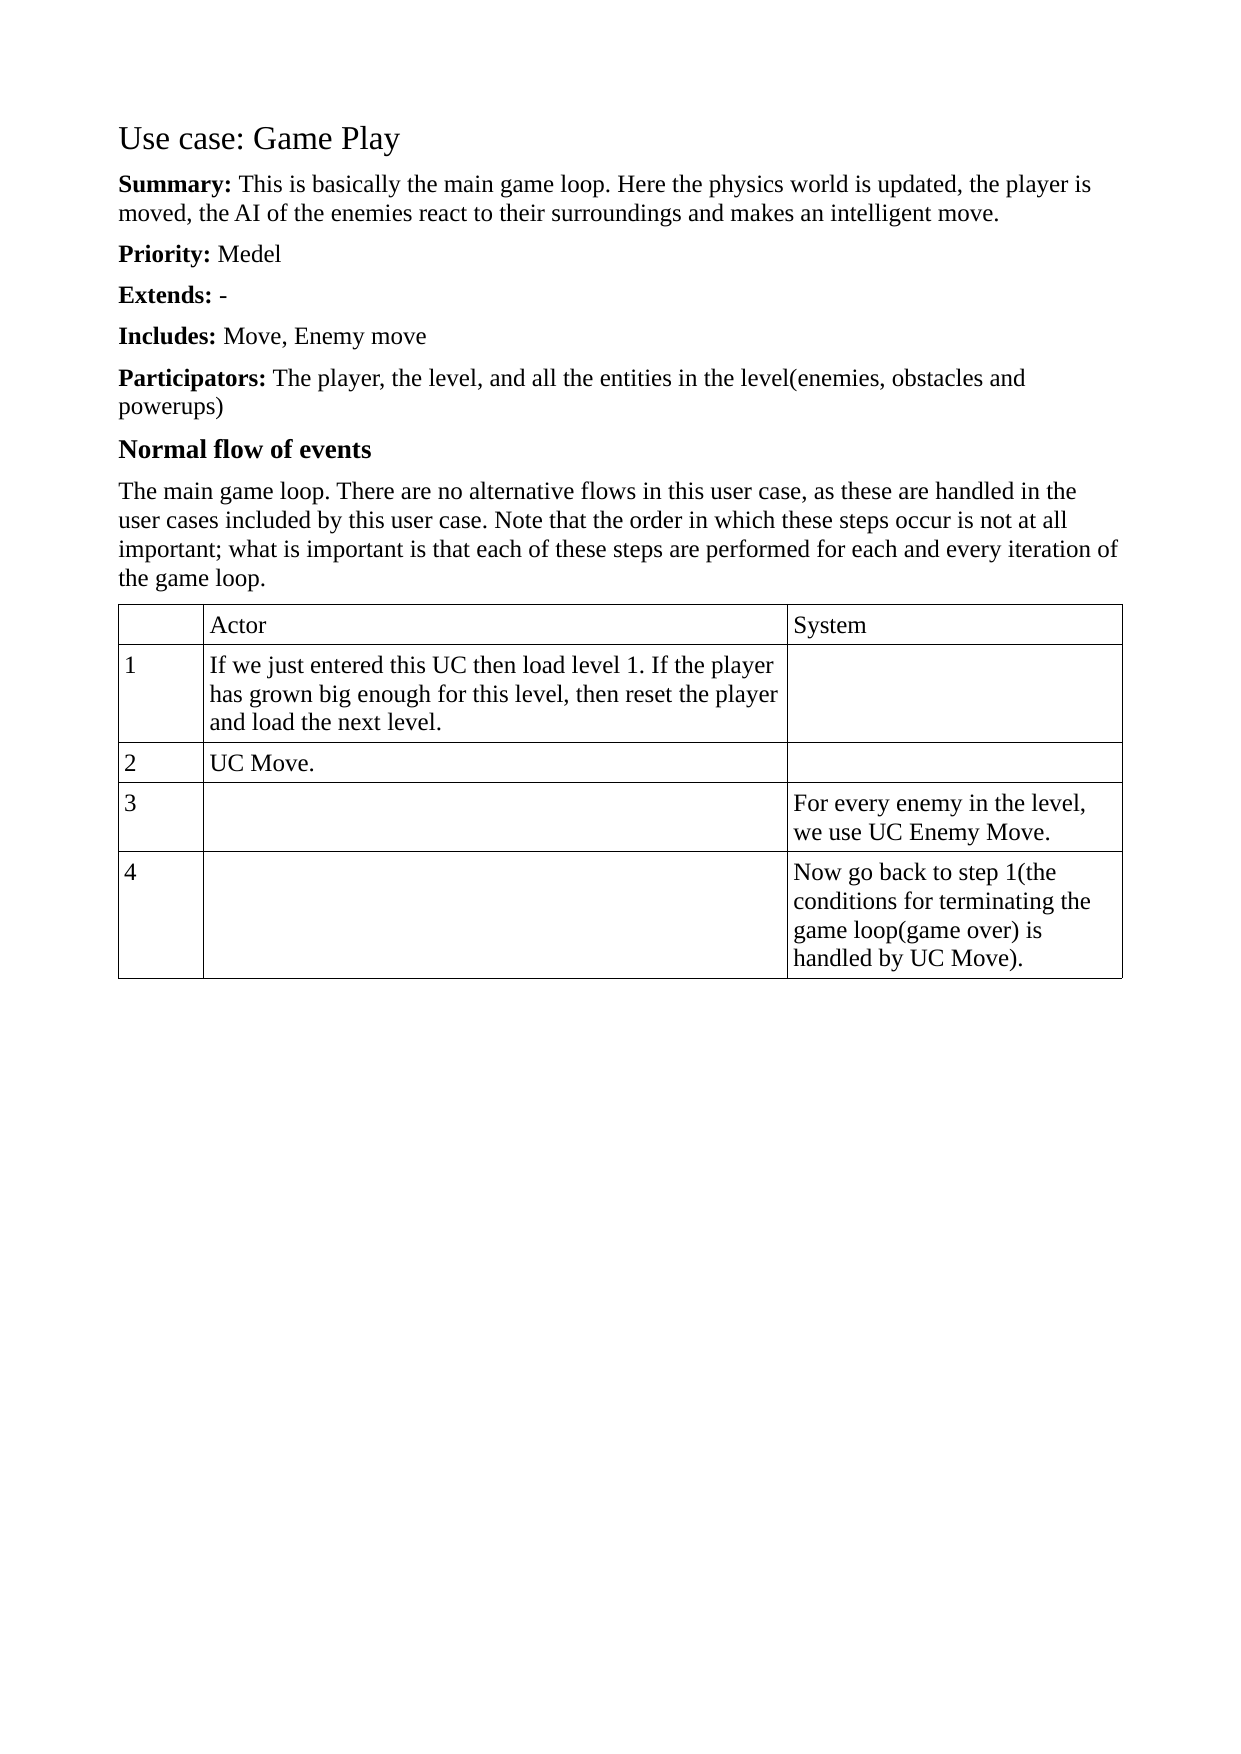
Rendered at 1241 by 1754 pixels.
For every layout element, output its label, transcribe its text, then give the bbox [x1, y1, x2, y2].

text The main game loop. There are no alternative flows in this user case, as these are handled in the user cases included by this user case. Note that the order in which these steps occur is not at all important; what is important is that each of these steps are performed for each and every iteration of the game loop. [118, 476, 1122, 591]
table_cell [788, 743, 1122, 782]
table_cell [788, 645, 1122, 742]
table_cell 4 [119, 852, 203, 978]
text Summary: This is basically the main game loop. Here the physics world is updated, the player is moved, the AI of the enemies react to their surroundings and makes an intelligent move. [118, 169, 1122, 226]
text Normal flow of events [118, 433, 1122, 464]
table_cell For every enemy in the level, we use UC Enemy Move. [788, 783, 1122, 851]
text Extends: - [118, 280, 1122, 309]
table_header Actor [204, 605, 787, 644]
table_cell [204, 852, 787, 978]
text Use case: Game Play [118, 118, 1122, 156]
table_cell UC Move. [204, 743, 787, 782]
text Priority: Medel [118, 239, 1122, 268]
table_cell 1 [119, 645, 203, 742]
table_cell 2 [119, 743, 203, 782]
table_header System [788, 605, 1122, 644]
text Includes: Move, Enemy move [118, 321, 1122, 350]
table_cell [204, 783, 787, 851]
table_cell 3 [119, 783, 203, 851]
table_cell If we just entered this UC then load level 1. If the player has grown big enough for this level, then reset the player and load the next level. [204, 645, 787, 742]
table_header [119, 605, 203, 644]
text Participators: The player, the level, and all the entities in the level(enemies, obstacles and powerups) [118, 363, 1122, 420]
table_cell Now go back to step 1(the conditions for terminating the game loop(game over) is handled by UC Move). [788, 852, 1122, 978]
